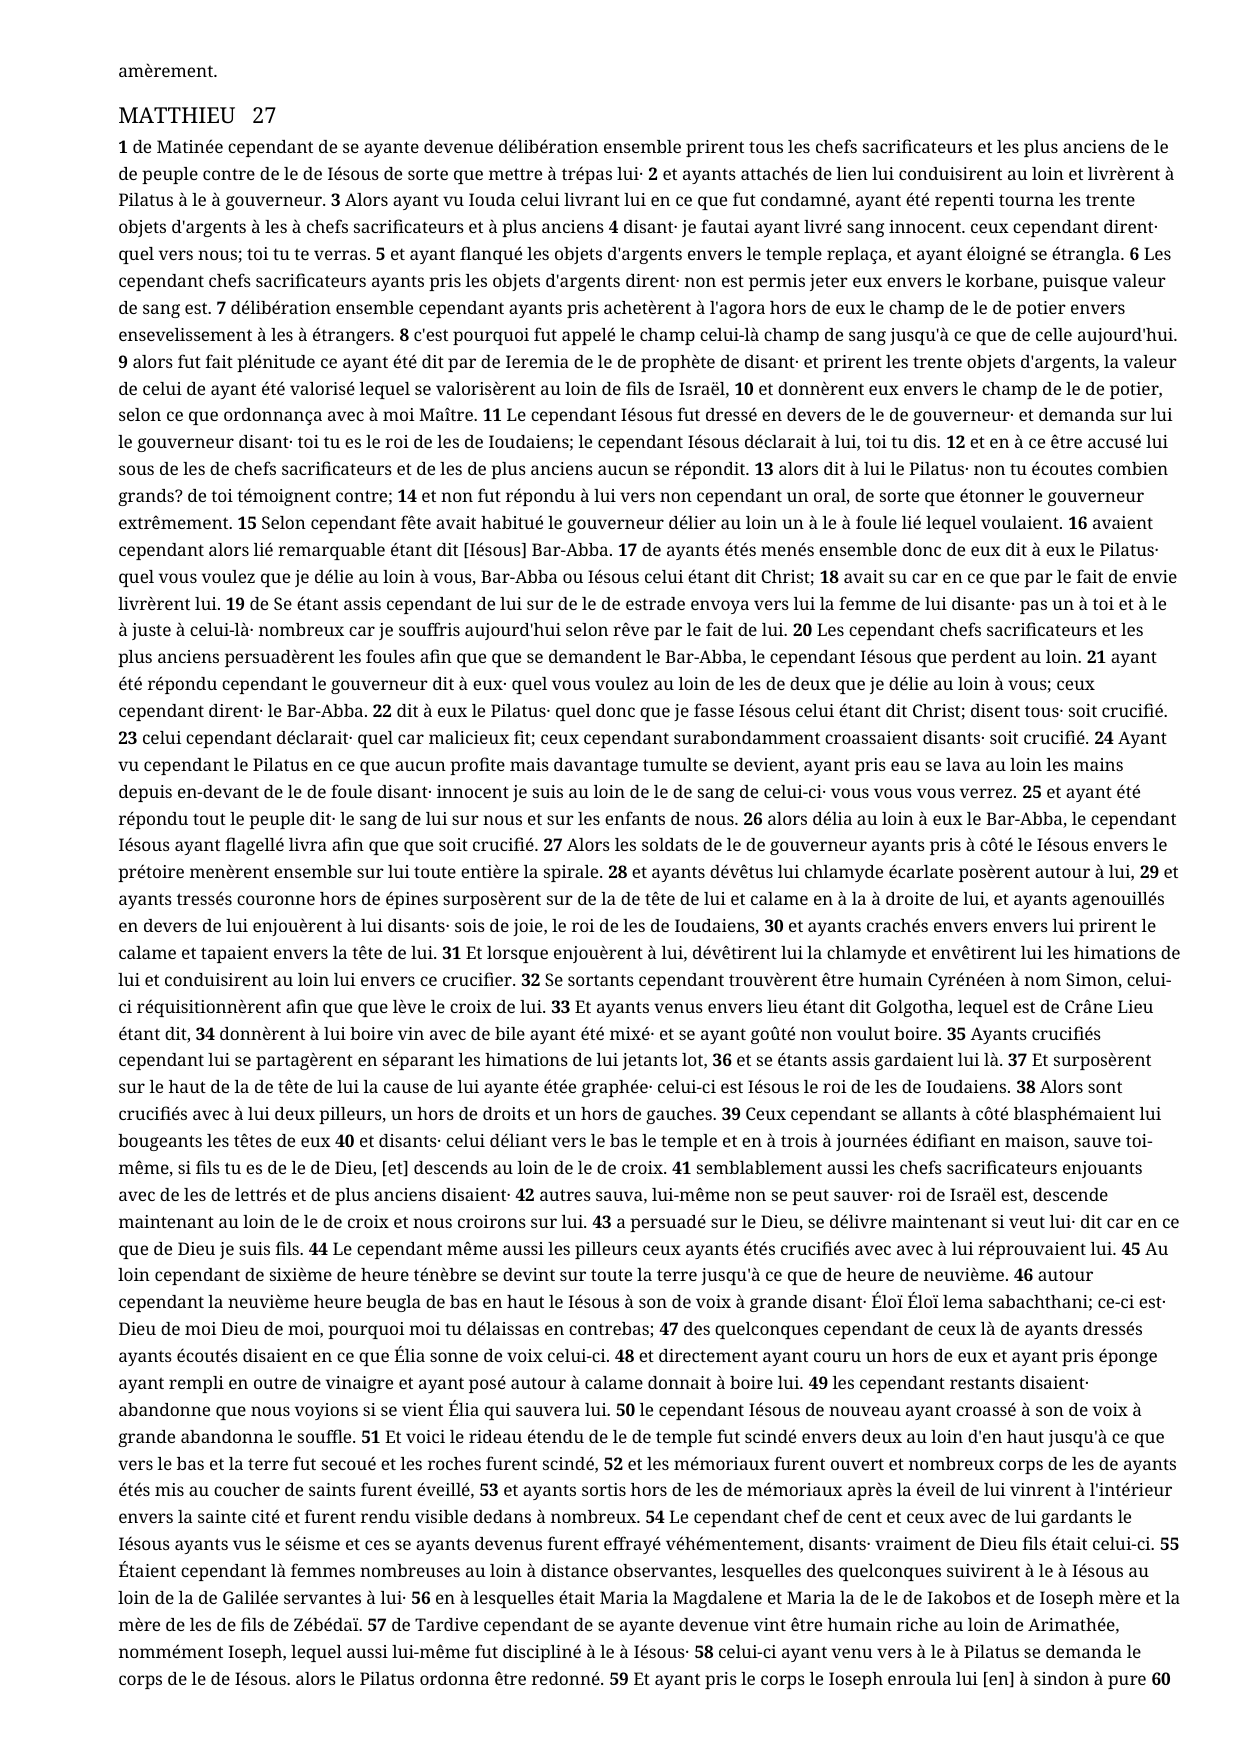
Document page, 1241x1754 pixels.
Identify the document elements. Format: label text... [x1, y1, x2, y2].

text MATTHIEU 27 [118, 101, 1181, 130]
text amèrement. [118, 59, 1181, 82]
text 1 de Matinée cependant de se ayante devenue délibération ensemble prirent tous les chefs sacrificateurs et les plus anciens de le de peuple contre de le de Iésous de sorte que mettre à trépas lui· 2 et ayants attachés de lien lui conduisirent au loin et livrèrent à Pilatus à le à gouverneur. 3 Alors ayant vu Iouda celui livrant lui en ce que fut condamné, ayant été repenti tourna les trente objets d'argents à les à chefs sacrificateurs et à plus anciens 4 disant· je fautai ayant livré sang innocent. ceux cependant dirent· quel vers nous; toi tu te verras. 5 et ayant flanqué les objets d'argents envers le temple replaça, et ayant éloigné se étrangla. 6 Les cependant chefs sacrificateurs ayants pris les objets d'argents dirent· non est permis jeter eux envers le korbane, puisque valeur de sang est. 7 délibération ensemble cependant ayants pris achetèrent à l'agora hors de eux le champ de le de potier envers ensevelissement à les à étrangers. 8 c'est pourquoi fut appelé le champ celui-là champ de sang jusqu'à ce que de celle aujourd'hui. 9 alors fut fait plénitude ce ayant été dit par de Ieremia de le de prophète de disant· et prirent les trente objets d'argents, la valeur de celui de ayant été valorisé lequel se valorisèrent au loin de fils de Israël, 10 et donnèrent eux envers le champ de le de potier, selon ce que ordonnança avec à moi Maître. 11 Le cependant Iésous fut dressé en devers de le de gouverneur· et demanda sur lui le gouverneur disant· toi tu es le roi de les de Ioudaiens; le cependant Iésous déclarait à lui, toi tu dis. 12 et en à ce être accusé lui sous de les de chefs sacrificateurs et de les de plus anciens aucun se répondit. 13 alors dit à lui le Pilatus· non tu écoutes combien grands? de toi témoignent contre; 14 et non fut répondu à lui vers non cependant un oral, de sorte que étonner le gouverneur extrêmement. 15 Selon cependant fête avait habitué le gouverneur délier au loin un à le à foule lié lequel voulaient. 16 avaient cependant alors lié remarquable étant dit [Iésous] Bar-Abba. 17 de ayants étés menés ensemble donc de eux dit à eux le Pilatus· quel vous voulez que je délie au loin à vous, Bar-Abba ou Iésous celui étant dit Christ; 18 avait su car en ce que par le fait de envie livrèrent lui. 19 de Se étant assis cependant de lui sur de le de estrade envoya vers lui la femme de lui disante· pas un à toi et à le à juste à celui-là· nombreux car je souffris aujourd'hui selon rêve par le fait de lui. 20 Les cependant chefs sacrificateurs et les plus anciens persuadèrent les foules afin que que se demandent le Bar-Abba, le cependant Iésous que perdent au loin. 21 ayant été répondu cependant le gouverneur dit à eux· quel vous voulez au loin de les de deux que je délie au loin à vous; ceux cependant dirent· le Bar-Abba. 22 dit à eux le Pilatus· quel donc que je fasse Iésous celui étant dit Christ; disent tous· soit crucifié. 23 celui cependant déclarait· quel car malicieux fit; ceux cependant surabondamment croassaient disants· soit crucifié. 24 Ayant vu cependant le Pilatus en ce que aucun profite mais davantage tumulte se devient, ayant pris eau se lava au loin les mains depuis en-devant de le de foule disant· innocent je suis au loin de le de sang de celui-ci· vous vous vous verrez. 25 et ayant été répondu tout le peuple dit· le sang de lui sur nous et sur les enfants de nous. 26 alors délia au loin à eux le Bar-Abba, le cependant Iésous ayant flagellé livra afin que que soit crucifié. 27 Alors les soldats de le de gouverneur ayants pris à côté le Iésous envers le prétoire menèrent ensemble sur lui toute entière la spirale. 28 et ayants dévêtus lui chlamyde écarlate posèrent autour à lui, 29 et ayants tressés couronne hors de épines surposèrent sur de la de tête de lui et calame en à la à droite de lui, et ayants agenouillés en devers de lui enjouèrent à lui disants· sois de joie, le roi de les de Ioudaiens, 30 et ayants crachés envers envers lui prirent le calame et tapaient envers la tête de lui. 31 Et lorsque enjouèrent à lui, dévêtirent lui la chlamyde et envêtirent lui les himations de lui et conduisirent au loin lui envers ce crucifier. 32 Se sortants cependant trouvèrent être humain Cyrénéen à nom Simon, celui-ci réquisitionnèrent afin que que lève le croix de lui. 33 Et ayants venus envers lieu étant dit Golgotha, lequel est de Crâne Lieu étant dit, 34 donnèrent à lui boire vin avec de bile ayant été mixé· et se ayant goûté non voulut boire. 35 Ayants crucifiés cependant lui se partagèrent en séparant les himations de lui jetants lot, 36 et se étants assis gardaient lui là. 37 Et surposèrent sur le haut de la de tête de lui la cause de lui ayante étée graphée· celui-ci est Iésous le roi de les de Ioudaiens. 38 Alors sont crucifiés avec à lui deux pilleurs, un hors de droits et un hors de gauches. 39 Ceux cependant se allants à côté blasphémaient lui bougeants les têtes de eux 40 et disants· celui déliant vers le bas le temple et en à trois à journées édifiant en maison, sauve toi-même, si fils tu es de le de Dieu, [et] descends au loin de le de croix. 41 semblablement aussi les chefs sacrificateurs enjouants avec de les de lettrés et de plus anciens disaient· 42 autres sauva, lui-même non se peut sauver· roi de Israël est, descende maintenant au loin de le de croix et nous croirons sur lui. 43 a persuadé sur le Dieu, se délivre maintenant si veut lui· dit car en ce que de Dieu je suis fils. 44 Le cependant même aussi les pilleurs ceux ayants étés crucifiés avec avec à lui réprouvaient lui. 45 Au loin cependant de sixième de heure ténèbre se devint sur toute la terre jusqu'à ce que de heure de neuvième. 46 autour cependant la neuvième heure beugla de bas en haut le Iésous à son de voix à grande disant· Éloï Éloï lema sabachthani; ce-ci est· Dieu de moi Dieu de moi, pourquoi moi tu délaissas en contrebas; 47 des quelconques cependant de ceux là de ayants dressés ayants écoutés disaient en ce que Élia sonne de voix celui-ci. 48 et directement ayant couru un hors de eux et ayant pris éponge ayant rempli en outre de vinaigre et ayant posé autour à calame donnait à boire lui. 49 les cependant restants disaient· abandonne que nous voyions si se vient Élia qui sauvera lui. 50 le cependant Iésous de nouveau ayant croassé à son de voix à grande abandonna le souffle. 51 Et voici le rideau étendu de le de temple fut scindé envers deux au loin d'en haut jusqu'à ce que vers le bas et la terre fut secoué et les roches furent scindé, 52 et les mémoriaux furent ouvert et nombreux corps de les de ayants étés mis au coucher de saints furent éveillé, 53 et ayants sortis hors de les de mémoriaux après la éveil de lui vinrent à l'intérieur envers la sainte cité et furent rendu visible dedans à nombreux. 54 Le cependant chef de cent et ceux avec de lui gardants le Iésous ayants vus le séisme et ces se ayants devenus furent effrayé véhémentement, disants· vraiment de Dieu fils était celui-ci. 55 Étaient cependant là femmes nombreuses au loin à distance observantes, lesquelles des quelconques suivirent à le à Iésous au loin de la de Galilée servantes à lui· 56 en à lesquelles était Maria la Magdalene et Maria la de le de Iakobos et de Ioseph mère et la mère de les de fils de Zébédaï. 57 de Tardive cependant de se ayante devenue vint être humain riche au loin de Arimathée, nommément Ioseph, lequel aussi lui-même fut discipliné à le à Iésous· 58 celui-ci ayant venu vers à le à Pilatus se demanda le corps de le de Iésous. alors le Pilatus ordonna être redonné. 59 Et ayant pris le corps le Ioseph enroula lui [en] à sindon à pure 60 [118, 135, 1181, 1690]
